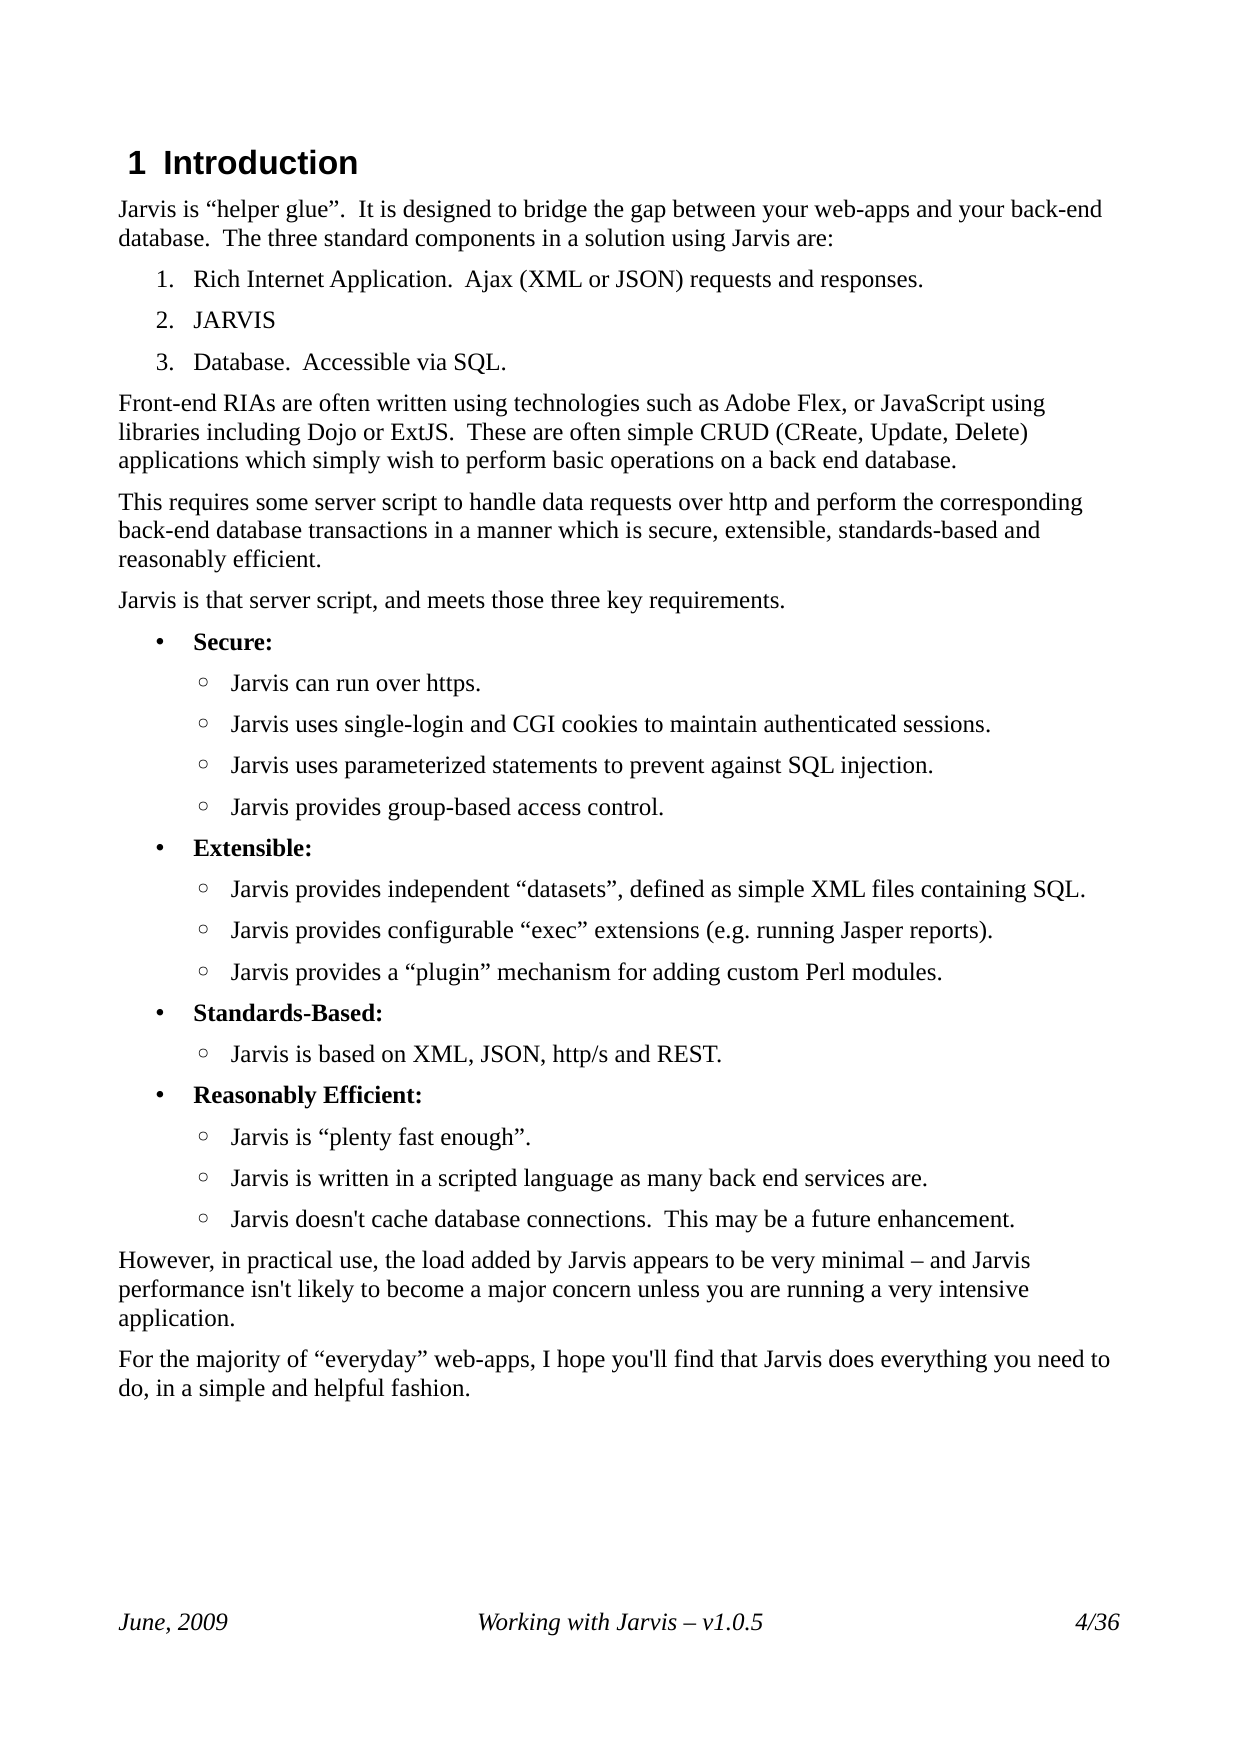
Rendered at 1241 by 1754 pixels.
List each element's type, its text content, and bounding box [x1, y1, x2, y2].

list Secure: [156, 627, 1122, 656]
list Standards-Based: [156, 998, 1122, 1027]
list Jarvis is based on XML, JSON, http/s and REST. [193, 1039, 1122, 1068]
list Jarvis doesn't cache database connections. This may be a future enhancement. [193, 1204, 1122, 1233]
text This requires some server script to handle data requests over http and perform the corresponding back-end database transactions in a manner which is secure, extensible, standards-based and reasonably efficient. [118, 487, 1122, 573]
list Jarvis is “plenty fast enough”. [193, 1122, 1122, 1151]
list Jarvis is written in a scripted language as many back end services are. [193, 1163, 1122, 1192]
list Jarvis uses single-login and CGI cookies to maintain authenticated sessions. [193, 709, 1122, 738]
list Jarvis provides configurable “exec” extensions (e.g. running Jasper reports). [193, 916, 1122, 944]
text Jarvis is “helper glue”. It is designed to bridge the gap between your web-apps and your back-end database. The three standard components in a solution using Jarvis are: [118, 194, 1122, 252]
subtitle Introduction [118, 143, 1122, 182]
text However, in practical use, the load added by Jarvis appears to be very minimal – and Jarvis performance isn't likely to become a major concern unless you are running a very intensive application. [118, 1246, 1122, 1332]
list Jarvis can run over https. [193, 668, 1122, 697]
list Jarvis provides a “plugin” mechanism for adding custom Perl modules. [193, 957, 1122, 986]
list Database. Accessible via SQL. [156, 347, 1122, 376]
list Jarvis uses parameterized statements to prevent against SQL injection. [193, 751, 1122, 779]
list Extensible: [156, 833, 1122, 862]
list Jarvis provides independent “datasets”, defined as simple XML files containing SQL. [193, 874, 1122, 903]
text Front-end RIAs are often written using technologies such as Adobe Flex, or JavaScript using libraries including Dojo or ExtJS. These are often simple CRUD (CReate, Update, Delete) applications which simply wish to perform basic operations on a back end database. [118, 388, 1122, 474]
list Jarvis provides group-based access control. [193, 792, 1122, 821]
text For the majority of “everyday” web-apps, I hope you'll find that Jarvis does everything you need to do, in a simple and helpful fashion. [118, 1344, 1122, 1402]
list Reasonably Efficient: [156, 1081, 1122, 1109]
list JARVIS [156, 306, 1122, 334]
list Rich Internet Application. Ajax (XML or JSON) requests and responses. [156, 264, 1122, 293]
text Jarvis is that server script, and meets those three key requirements. [118, 586, 1122, 614]
